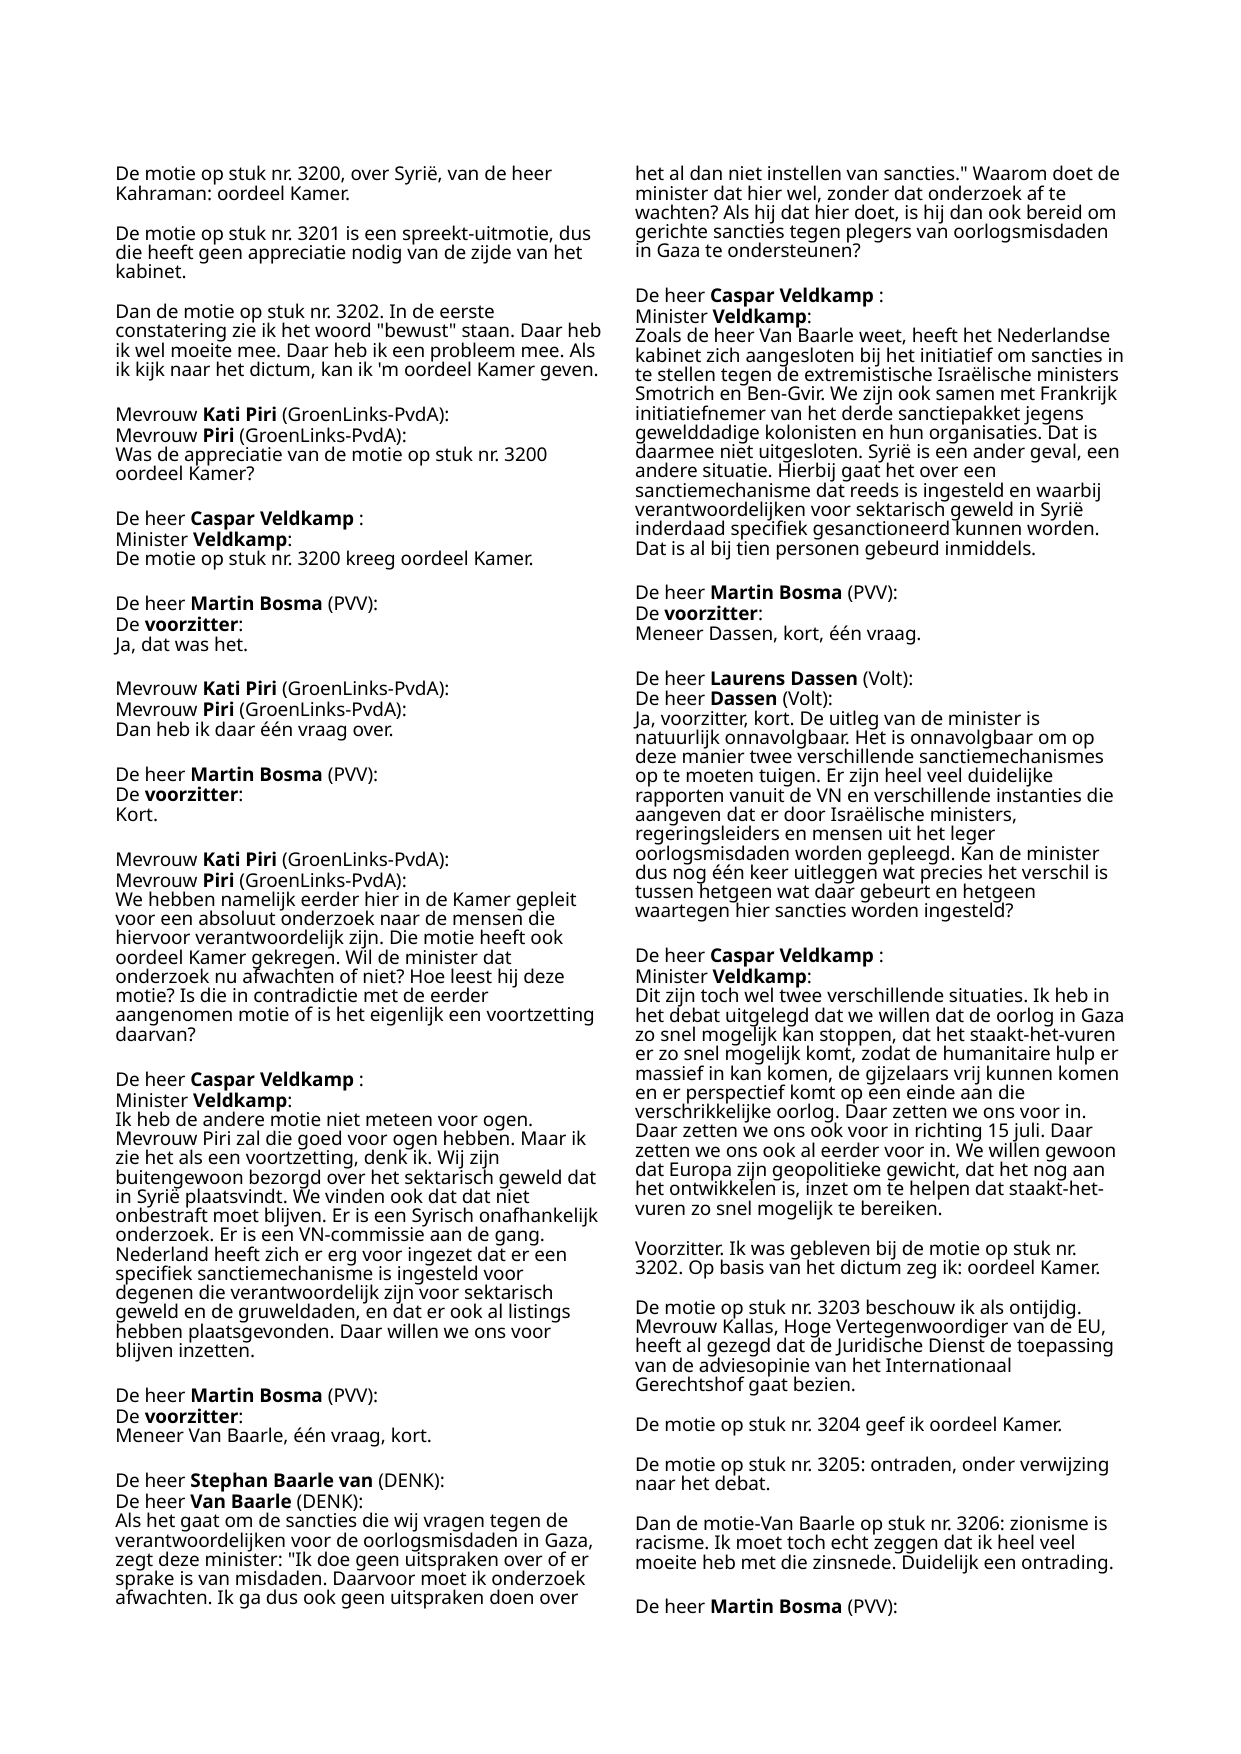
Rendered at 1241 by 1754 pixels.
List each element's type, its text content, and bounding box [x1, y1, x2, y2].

text De heer Caspar Veldkamp : [635, 282, 1125, 308]
text Dan de motie-Van Baarle op stuk nr. 3206: zionisme is racisme. Ik moet toch echt zeggen dat ik heel veel moeite heb met die zinsnede. Duidelijk een ontrading. [635, 1515, 1125, 1573]
text De heer Dassen (Volt): [635, 690, 1125, 710]
text Dan de motie op stuk nr. 3202. In de eerste constatering zie ik het woord "bewust" staan. Daar heb ik wel moeite mee. Daar heb ik een probleem mee. Als ik kijk naar het dictum, kan ik 'm oordeel Kamer geven. [115, 303, 605, 380]
text Minister Veldkamp: [635, 308, 1125, 327]
text Ja, dat was het. [115, 636, 605, 655]
text De motie op stuk nr. 3200 kreeg oordeel Kamer. [115, 550, 605, 570]
text De heer Martin Bosma (PVV): [115, 591, 605, 616]
text het al dan niet instellen van sancties." Waarom doet de minister dat hier wel, zonder dat onderzoek af te wachten? Als hij dat hier doet, is hij dan ook bereid om gerichte sancties tegen plegers van oorlogsmisdaden in Gaza te ondersteunen? [635, 165, 1125, 262]
text De heer Laurens Dassen (Volt): [635, 665, 1125, 690]
text De heer Caspar Veldkamp : [115, 505, 605, 531]
text Minister Veldkamp: [115, 1092, 605, 1111]
text Mevrouw Kati Piri (GroenLinks-PvdA): [115, 401, 605, 427]
text Mevrouw Piri (GroenLinks-PvdA): [115, 701, 605, 721]
text Minister Veldkamp: [115, 531, 605, 550]
text Dan heb ik daar één vraag over. [115, 721, 605, 740]
text Mevrouw Kati Piri (GroenLinks-PvdA): [115, 676, 605, 701]
text Mevrouw Piri (GroenLinks-PvdA): [115, 427, 605, 446]
text De heer Martin Bosma (PVV): [115, 761, 605, 786]
text We hebben namelijk eerder hier in de Kamer gepleit voor een absoluut onderzoek naar de mensen die hiervoor verantwoordelijk zijn. Die motie heeft ook oordeel Kamer gekregen. Wil de minister dat onderzoek nu afwachten of niet? Hoe leest hij deze motie? Is die in contradictie met de eerder aangenomen motie of is het eigenlijk een voortzetting daarvan? [115, 891, 605, 1045]
text De voorzitter: [115, 616, 605, 636]
text De heer Martin Bosma (PVV): [115, 1382, 605, 1408]
text De heer Stephan Baarle van (DENK): [115, 1467, 605, 1493]
text De motie op stuk nr. 3200, over Syrië, van de heer Kahraman: oordeel Kamer. [115, 165, 605, 204]
text Meneer Van Baarle, één vraag, kort. [115, 1427, 605, 1446]
text De heer Martin Bosma (PVV): [635, 579, 1125, 605]
text Kort. [115, 806, 605, 825]
text Als het gaat om de sancties die wij vragen tegen de verantwoordelijken voor de oorlogsmisdaden in Gaza, zegt deze minister: "Ik doe geen uitspraken over of er sprake is van misdaden. Daarvoor moet ik onderzoek afwachten. Ik ga dus ook geen uitspraken doen over [115, 1512, 605, 1609]
text De voorzitter: [115, 1408, 605, 1427]
text De heer Caspar Veldkamp : [635, 942, 1125, 968]
text Ik heb de andere motie niet meteen voor ogen. Mevrouw Piri zal die goed voor ogen hebben. Maar ik zie het als een voortzetting, denk ik. Wij zijn buitengewoon bezorgd over het sektarisch geweld dat in Syrië plaatsvindt. We vinden ook dat dat niet onbestraft moet blijven. Er is een Syrisch onafhankelijk onderzoek. Er is een VN-commissie aan de gang. Nederland heeft zich er erg voor ingezet dat er een specifiek sanctiemechanisme is ingesteld voor degenen die verantwoordelijk zijn voor sektarisch geweld en de gruweldaden, en dat er ook al listings hebben plaatsgevonden. Daar willen we ons voor blijven inzetten. [115, 1111, 605, 1361]
text Zoals de heer Van Baarle weet, heeft het Nederlandse kabinet zich aangesloten bij het initiatief om sancties in te stellen tegen de extremistische Israëlische ministers Smotrich en Ben-Gvir. We zijn ook samen met Frankrijk initiatiefnemer van het derde sanctiepakket jegens gewelddadige kolonisten en hun organisaties. Dat is daarmee niet uitgesloten. Syrië is een ander geval, een andere situatie. Hierbij gaat het over een sanctiemechanisme dat reeds is ingesteld en waarbij verantwoordelijken voor sektarisch geweld in Syrië inderdaad specifiek gesanctioneerd kunnen worden. Dat is al bij tien personen gebeurd inmiddels. [635, 327, 1125, 559]
text Voorzitter. Ik was gebleven bij de motie op stuk nr. 3202. Op basis van het dictum zeg ik: oordeel Kamer. [635, 1239, 1125, 1278]
text De motie op stuk nr. 3205: ontraden, onder verwijzing naar het debat. [635, 1456, 1125, 1494]
text De voorzitter: [635, 605, 1125, 624]
text De voorzitter: [115, 786, 605, 806]
text De motie op stuk nr. 3201 is een spreekt-uitmotie, dus die heeft geen appreciatie nodig van de zijde van het kabinet. [115, 224, 605, 282]
text De heer Van Baarle (DENK): [115, 1493, 605, 1512]
text De motie op stuk nr. 3204 geef ik oordeel Kamer. [635, 1416, 1125, 1435]
text Ja, voorzitter, kort. De uitleg van de minister is natuurlijk onnavolgbaar. Het is onnavolgbaar om op deze manier twee verschillende sanctiemechanismes op te moeten tuigen. Er zijn heel veel duidelijke rapporten vanuit de VN en verschillende instanties die aangeven dat er door Israëlische ministers, regeringsleiders en mensen uit het leger oorlogsmisdaden worden gepleegd. Kan de minister dus nog één keer uitleggen wat precies het verschil is tussen hetgeen wat daar gebeurt en hetgeen waartegen hier sancties worden ingesteld? [635, 710, 1125, 922]
text De motie op stuk nr. 3203 beschouw ik als ontijdig. Mevrouw Kallas, Hoge Vertegenwoordiger van de EU, heeft al gezegd dat de Juridische Dienst de toepassing van de adviesopinie van het Internationaal Gerechtshof gaat bezien. [635, 1299, 1125, 1395]
text Mevrouw Piri (GroenLinks-PvdA): [115, 872, 605, 891]
text Dit zijn toch wel twee verschillende situaties. Ik heb in het debat uitgelegd dat we willen dat de oorlog in Gaza zo snel mogelijk kan stoppen, dat het staakt-het-vuren er zo snel mogelijk komt, zodat de humanitaire hulp er massief in kan komen, de gijzelaars vrij kunnen komen en er perspectief komt op een einde aan die verschrikkelijke oorlog. Daar zetten we ons voor in. Daar zetten we ons ook voor in richting 15 juli. Daar zetten we ons ook al eerder voor in. We willen gewoon dat Europa zijn geopolitieke gewicht, dat het nog aan het ontwikkelen is, inzet om te helpen dat staakt-het-vuren zo snel mogelijk te bereiken. [635, 987, 1125, 1219]
text Minister Veldkamp: [635, 968, 1125, 987]
text Was de appreciatie van de motie op stuk nr. 3200 oordeel Kamer? [115, 446, 605, 484]
text Mevrouw Kati Piri (GroenLinks-PvdA): [115, 846, 605, 872]
text Meneer Dassen, kort, één vraag. [635, 624, 1125, 644]
text De heer Martin Bosma (PVV): [635, 1594, 1125, 1619]
text De heer Caspar Veldkamp : [115, 1066, 605, 1092]
